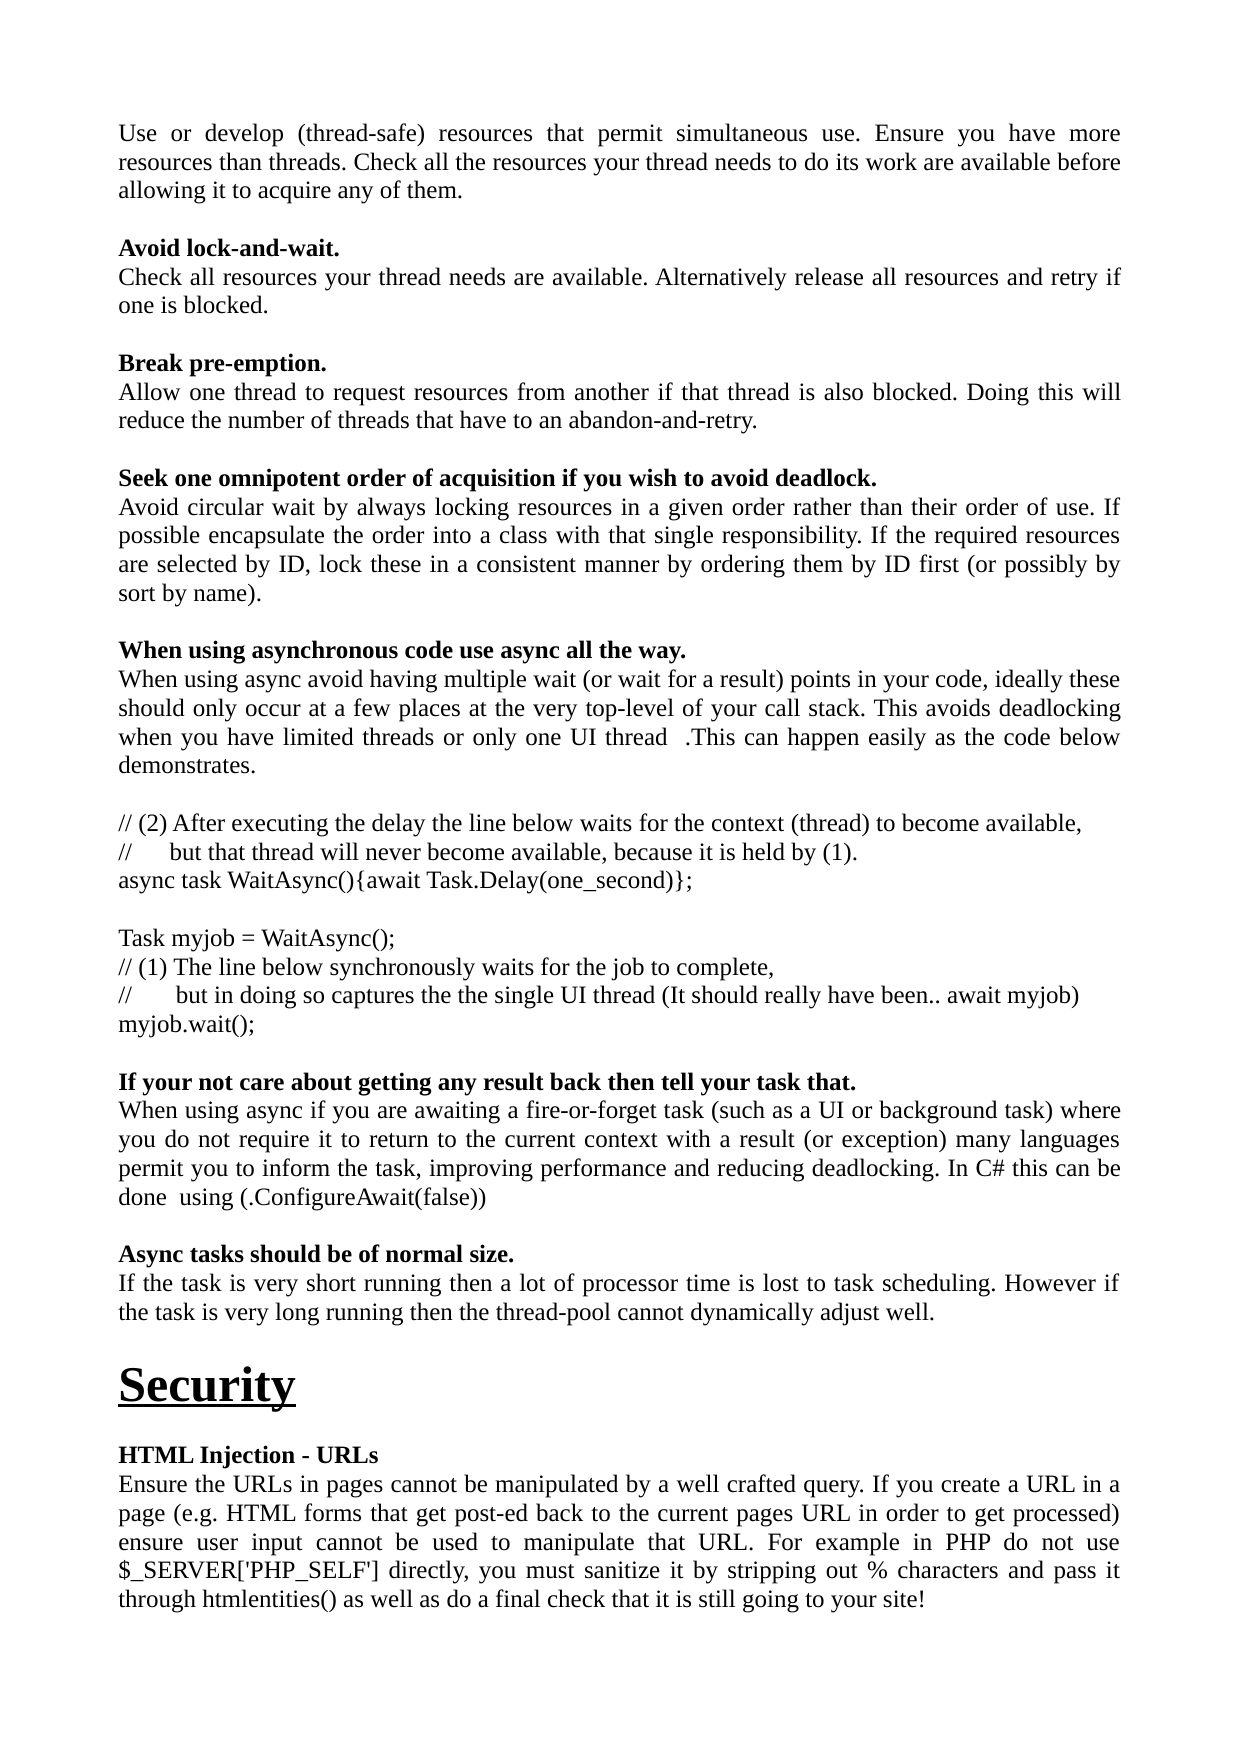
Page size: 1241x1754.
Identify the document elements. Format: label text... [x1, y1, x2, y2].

text Use or develop (thread-safe) resources that permit simultaneous use. Ensure you have more resources than threads. Check all the resources your thread needs to do its work are available before allowing it to acquire any of them. [118, 118, 1122, 204]
text Check all resources your thread needs are available. Alternatively release all resources and retry if one is blocked. [118, 262, 1122, 319]
text async task WaitAsync(){await Task.Delay(one_second)}; [118, 866, 1122, 894]
text Security [118, 1354, 1122, 1412]
text When using async avoid having multiple wait (or wait for a result) points in your code, ideally these should only occur at a few places at the very top-level of your call stack. This avoids deadlocking when you have limited threads or only one UI thread .This can happen easily as the code below demonstrates. [118, 664, 1122, 779]
text Break pre-emption. [118, 348, 1122, 377]
text HTML Injection - URLs [118, 1441, 1122, 1469]
text If the task is very short running then a lot of processor time is lost to task scheduling. However if the task is very long running then the thread-pool cannot dynamically adjust well. [118, 1268, 1122, 1326]
text If your not care about getting any result back then tell your task that. [118, 1067, 1122, 1096]
text // but that thread will never become available, because it is held by (1). [118, 837, 1122, 866]
text // (1) The line below synchronously waits for the job to complete, [118, 952, 1122, 981]
text When using async if you are awaiting a fire-or-forget task (such as a UI or background task) where you do not require it to return to the current context with a result (or exception) many languages permit you to inform the task, improving performance and reducing deadlocking. In C# this can be done using (.ConfigureAwait(false)) [118, 1096, 1122, 1211]
text myjob.wait(); [118, 1009, 1122, 1038]
text Avoid lock-and-wait. [118, 233, 1122, 262]
text Allow one thread to request resources from another if that thread is also blocked. Doing this will reduce the number of threads that have to an abandon-and-retry. [118, 377, 1122, 434]
text Task myjob = WaitAsync(); [118, 923, 1122, 952]
text // (2) After executing the delay the line below waits for the context (thread) to become available, [118, 808, 1122, 837]
text Seek one omnipotent order of acquisition if you wish to avoid deadlock. [118, 463, 1122, 492]
text When using asynchronous code use async all the way. [118, 636, 1122, 664]
text Async tasks should be of normal size. [118, 1239, 1122, 1268]
text // but in doing so captures the the single UI thread (It should really have been.. await myjob) [118, 981, 1122, 1009]
text Avoid circular wait by always locking resources in a given order rather than their order of use. If possible encapsulate the order into a class with that single responsibility. If the required resources are selected by ID, lock these in a consistent manner by ordering them by ID first (or possibly by sort by name). [118, 492, 1122, 607]
text Ensure the URLs in pages cannot be manipulated by a well crafted query. If you create a URL in a page (e.g. HTML forms that get post-ed back to the current pages URL in order to get processed) ensure user input cannot be used to manipulate that URL. For example in PHP do not use $_SERVER['PHP_SELF'] directly, you must sanitize it by stripping out % characters and pass it through htmlentities() as well as do a final check that it is still going to your site! [118, 1469, 1122, 1613]
